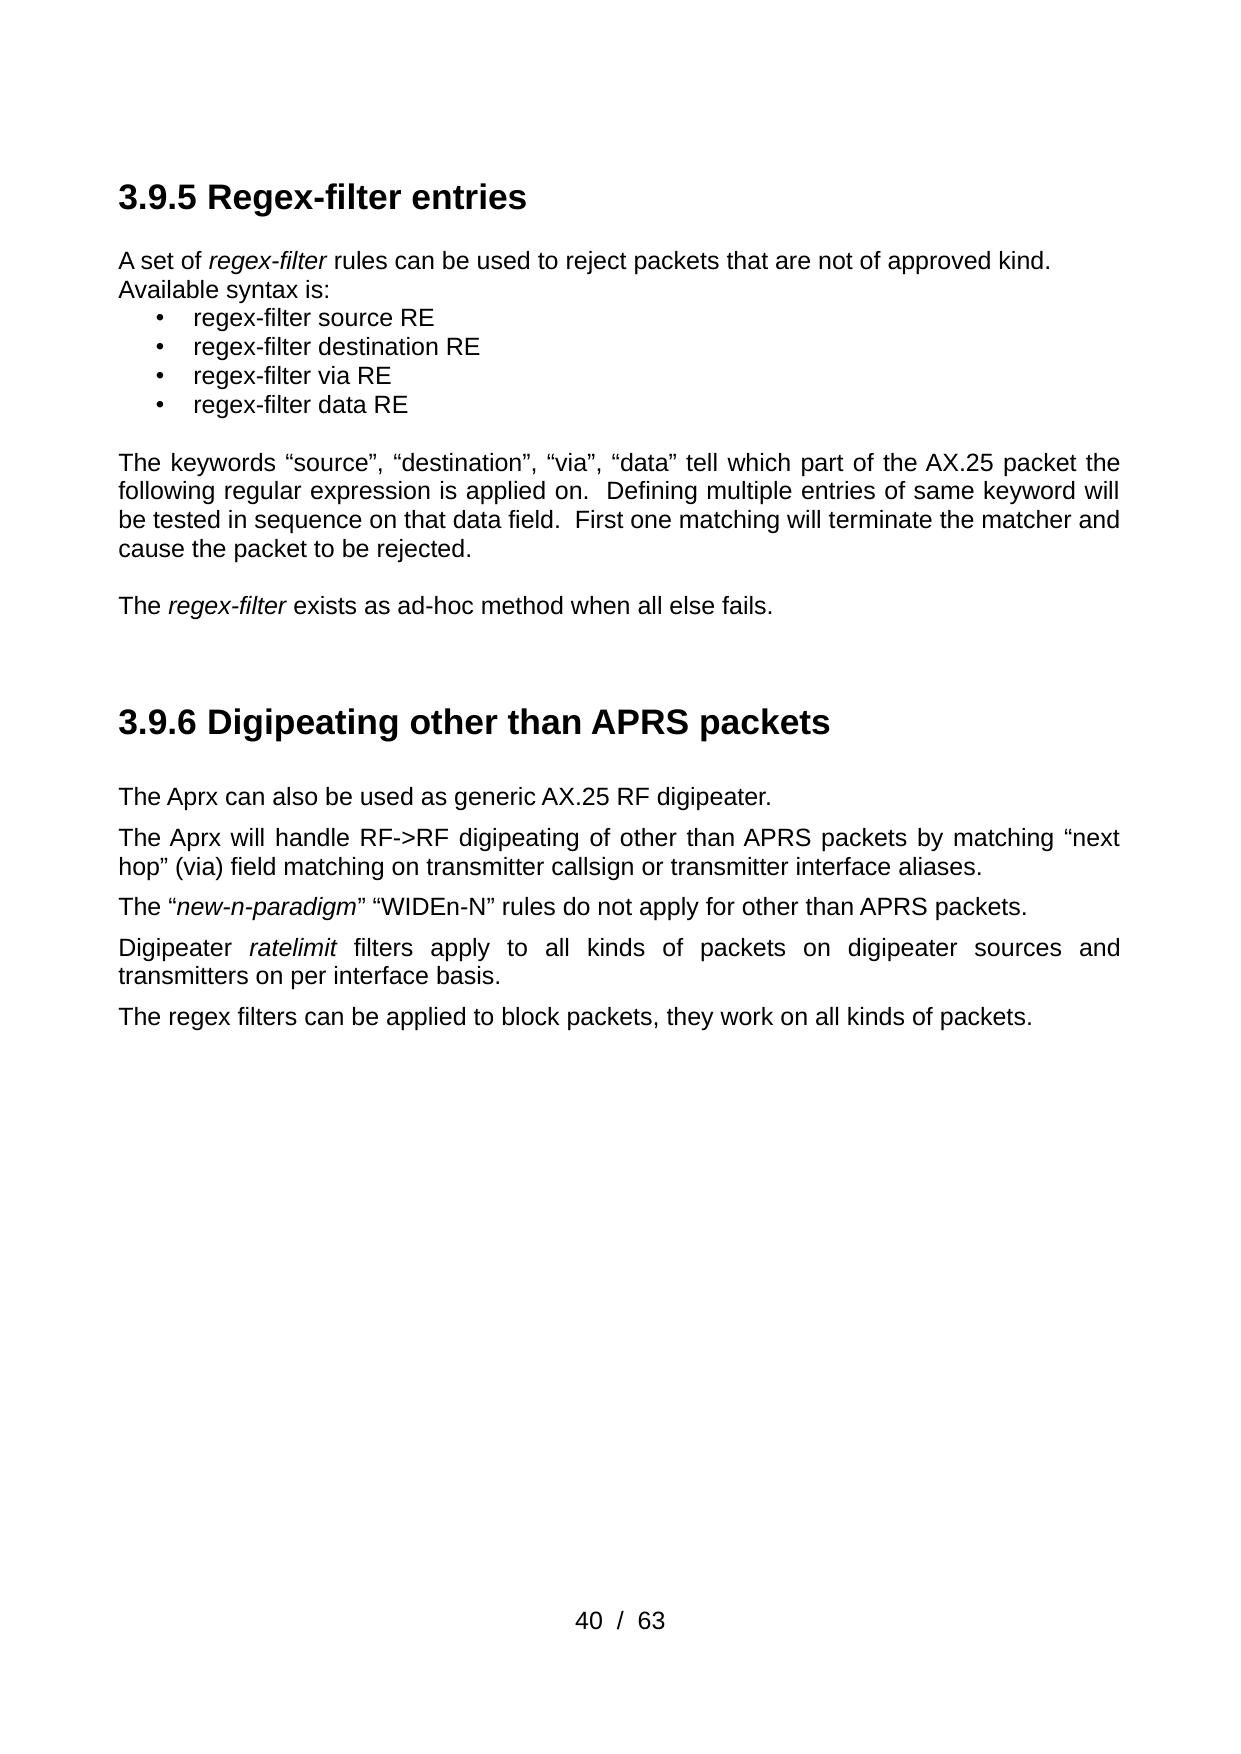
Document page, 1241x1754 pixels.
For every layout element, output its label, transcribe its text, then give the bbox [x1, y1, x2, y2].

subtitle Regex-filter entries [118, 176, 1122, 217]
list regex-filter destination RE [156, 332, 1122, 361]
text The regex-filter exists as ad-hoc method when all else fails. [118, 591, 1122, 620]
text The regex filters can be applied to block packets, they work on all kinds of packets. [118, 1002, 1122, 1031]
text Digipeater ratelimit filters apply to all kinds of packets on digipeater sources and transmitters on per interface basis. [118, 933, 1122, 990]
text The “new-n-paradigm” “WIDEn-N” rules do not apply for other than APRS packets. [118, 892, 1122, 921]
text The Aprx will handle RF->RF digipeating of other than APRS packets by matching “next hop” (via) field matching on transmitter callsign or transmitter interface aliases. [118, 823, 1122, 880]
list regex-filter data RE [156, 390, 1122, 419]
list regex-filter via RE [156, 361, 1122, 390]
list regex-filter source RE [156, 303, 1122, 332]
text The Aprx can also be used as generic AX.25 RF digipeater. [118, 782, 1122, 811]
text The keywords “source”, “destination”, “via”, “data” tell which part of the AX.25 packet the following regular expression is applied on. Defining multiple entries of same keyword will be tested in sequence on that data field. First one matching will terminate the matcher and cause the packet to be rejected. [118, 447, 1122, 562]
subtitle Digipeating other than APRS packets [118, 701, 1122, 742]
text A set of regex-filter rules can be used to reject packets that are not of approved kind. [118, 246, 1122, 274]
text Available syntax is: [118, 274, 1122, 303]
